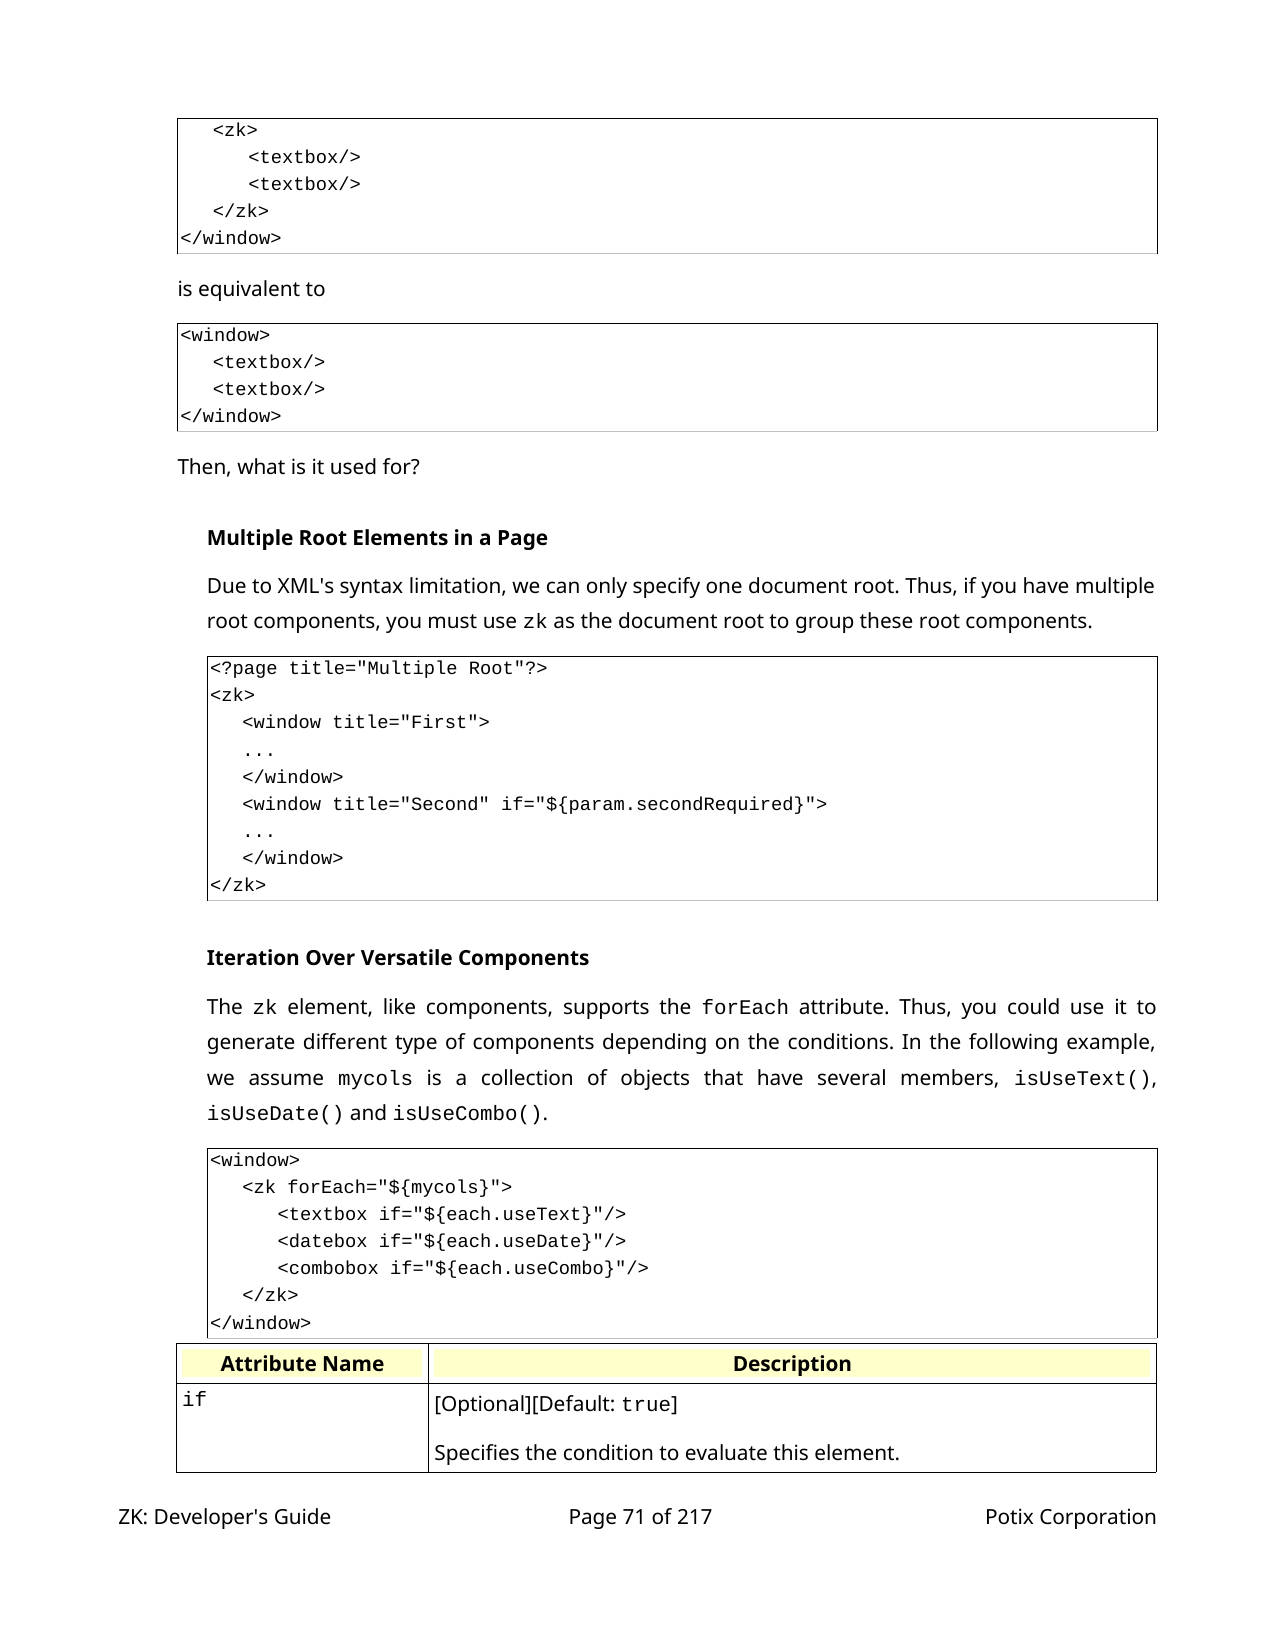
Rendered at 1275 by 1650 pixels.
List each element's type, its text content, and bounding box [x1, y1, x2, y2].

text ... [208, 737, 1157, 762]
text </zk> [208, 873, 1157, 900]
text <?page title="Multiple Root"?> [208, 657, 1157, 680]
table_cell if [177, 1384, 428, 1472]
text is equivalent to [177, 274, 1157, 302]
text </window> [208, 846, 1157, 870]
text <window title="Second" if="${param.secondRequired}"> [208, 792, 1157, 816]
text <window> [208, 1149, 1157, 1172]
table_header Description [429, 1344, 1156, 1383]
text <combobox if="${each.useCombo}"/> [208, 1256, 1157, 1280]
text </zk> [178, 199, 1157, 223]
text <window title="First"> [208, 710, 1157, 734]
text Due to XML's syntax limitation, we can only specify one document root. Thus, if you have multiple root components, you must use zk as the document root to group these root components. [207, 571, 1157, 635]
text <textbox/> <textbox/> [178, 145, 1157, 196]
text <datebox if="${each.useDate}"/> [208, 1229, 1157, 1253]
text </window> [178, 226, 1157, 253]
text <window> [178, 324, 1157, 347]
table_header Attribute Name [177, 1344, 428, 1383]
subtitle Multiple Root Elements in a Page [207, 523, 1157, 551]
text <zk forEach="${mycols}"> [208, 1174, 1157, 1199]
text </window> [208, 764, 1157, 789]
text </window> [178, 404, 1157, 431]
table_cell [Optional][Default: true] Specifies the condition to evaluate this element. [429, 1384, 1156, 1472]
subtitle Iteration Over Versatile Components [207, 943, 1157, 971]
text The zk element, like components, supports the forEach attribute. Thus, you could use it to generate different type of components depending on the conditions. In the following example, we assume mycols is a collection of objects that have several members, isUseText(), isUseDate() and isUseCombo(). [207, 992, 1157, 1127]
text <zk> [178, 119, 1157, 142]
text </window> [208, 1311, 1157, 1338]
text <textbox if="${each.useText}"/> [208, 1202, 1157, 1226]
text ... [208, 819, 1157, 843]
text <zk> [208, 683, 1157, 707]
text Then, what is it used for? [177, 452, 1157, 480]
text </zk> [208, 1283, 1157, 1308]
text <textbox/> <textbox/> [178, 350, 1157, 401]
